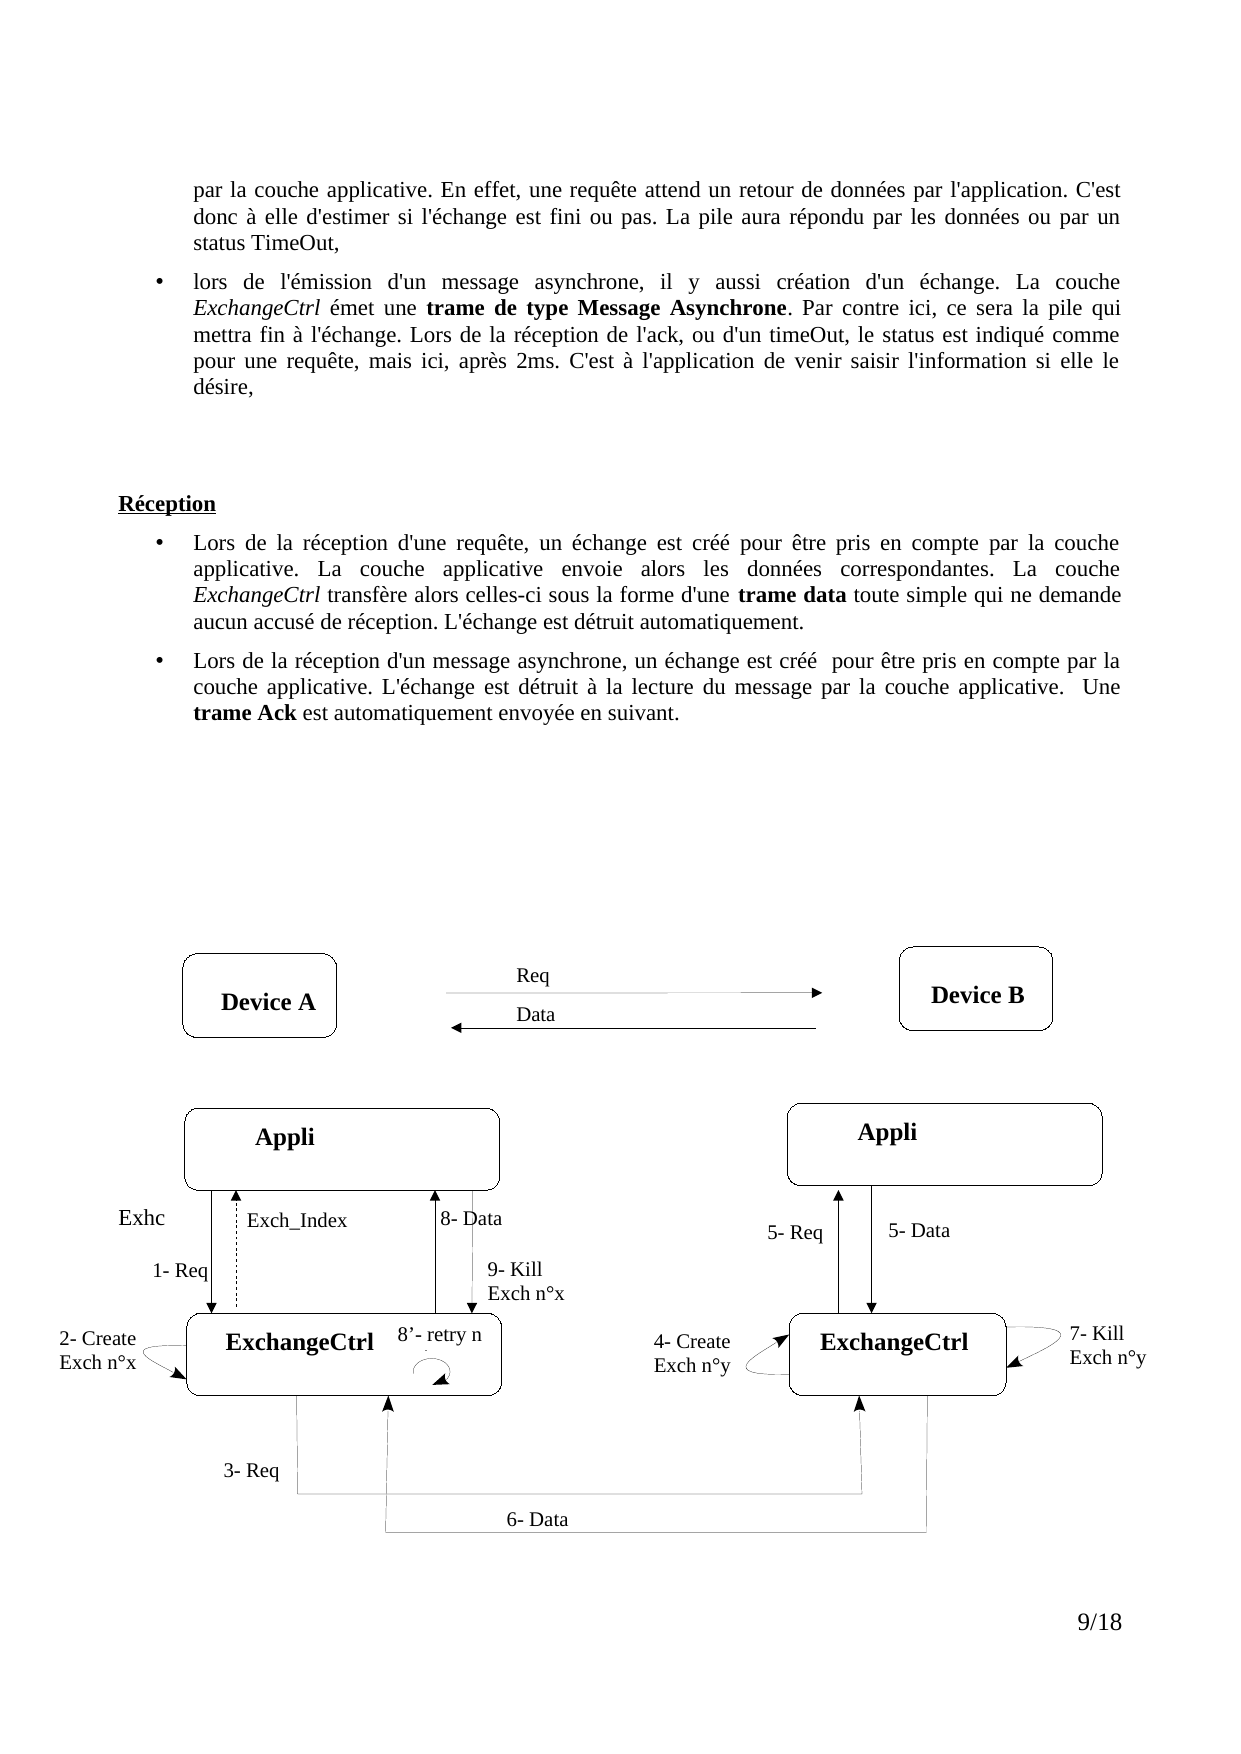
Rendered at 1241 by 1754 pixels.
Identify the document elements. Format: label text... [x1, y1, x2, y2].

list par la couche applicative. En effet, une requête attend un retour de données par l'application. C'est donc à elle d'estimer si l'échange est fini ou pas. La pile aura répondu par les données ou par un status TimeOut, [156, 176, 1122, 255]
list Lors de la réception d'un message asynchrone, un échange est créé pour être pris en compte par la couche applicative. L'échange est détruit à la lecture du message par la couche applicative. Une trame Ack est automatiquement envoyée en suivant. [156, 647, 1122, 726]
text Réception [118, 490, 1122, 516]
text Exhc [212, 1204, 435, 1231]
text Exhc [839, 1204, 871, 1231]
text Exhc [872, 1204, 1122, 1231]
text Exhc [436, 1204, 472, 1231]
list Lors de la réception d'une requête, un échange est créé pour être pris en compte par la couche applicative. La couche applicative envoie alors les données correspondantes. La couche ExchangeCtrl transfère alors celles-ci sous la forme d'une trame data toute simple qui ne demande aucun accusé de réception. L'échange est détruit automatiquement. [156, 529, 1122, 634]
list lors de l'émission d'un message asynchrone, il y aussi création d'un échange. La couche ExchangeCtrl émet une trame de type Message Asynchrone. Par contre ici, ce sera la pile qui mettra fin à l'échange. Lors de la réception de l'ack, ou d'un timeOut, le status est indiqué comme pour une requête, mais ici, après 2ms. C'est à l'application de venir saisir l'information si elle le désire, [156, 268, 1122, 400]
text Exhc [118, 1204, 211, 1231]
text Exhc [473, 1204, 838, 1231]
